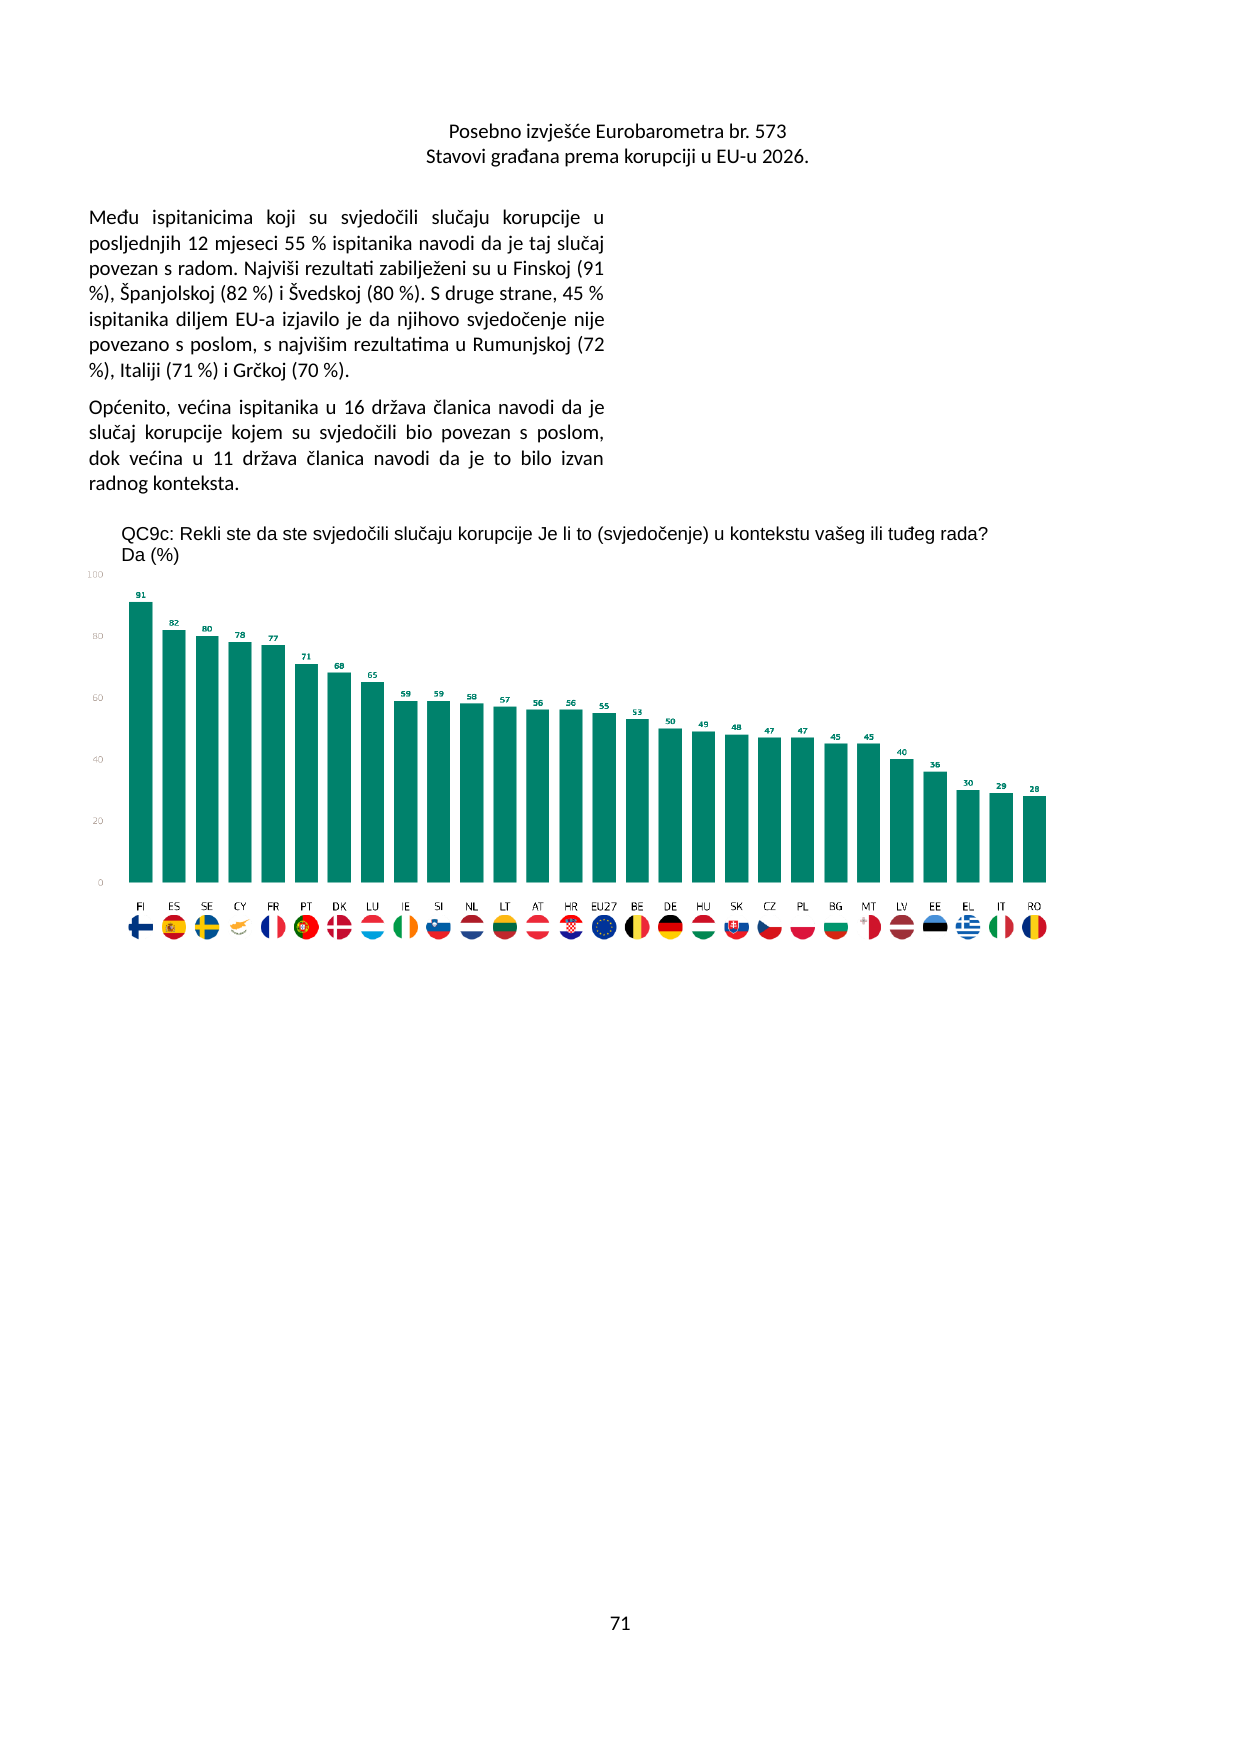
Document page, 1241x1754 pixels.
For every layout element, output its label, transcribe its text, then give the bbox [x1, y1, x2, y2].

text Općenito, većina ispitanika u 16 država članica navodi da je slučaj korupcije kojem su svjedočili bio povezan s poslom, dok većina u 11 država članica navodi da je to bilo izvan radnog konteksta. [88, 394, 605, 496]
picture [88, 539, 1052, 948]
text Među ispitanicima koji su svjedočili slučaju korupcije u posljednjih 12 mjeseci 55 % ispitanika navodi da je taj slučaj povezan s radom. Najviši rezultati zabilježeni su u Finskoj (91 %), Španjolskoj (82 %) i Švedskoj (80 %). S druge strane, 45 % ispitanika diljem EU-a izjavilo je da njihovo svjedočenje nije povezano s poslom, s najvišim rezultatima u Rumunjskoj (72 %), Italiji (71 %) i Grčkoj (70 %). [88, 204, 605, 382]
